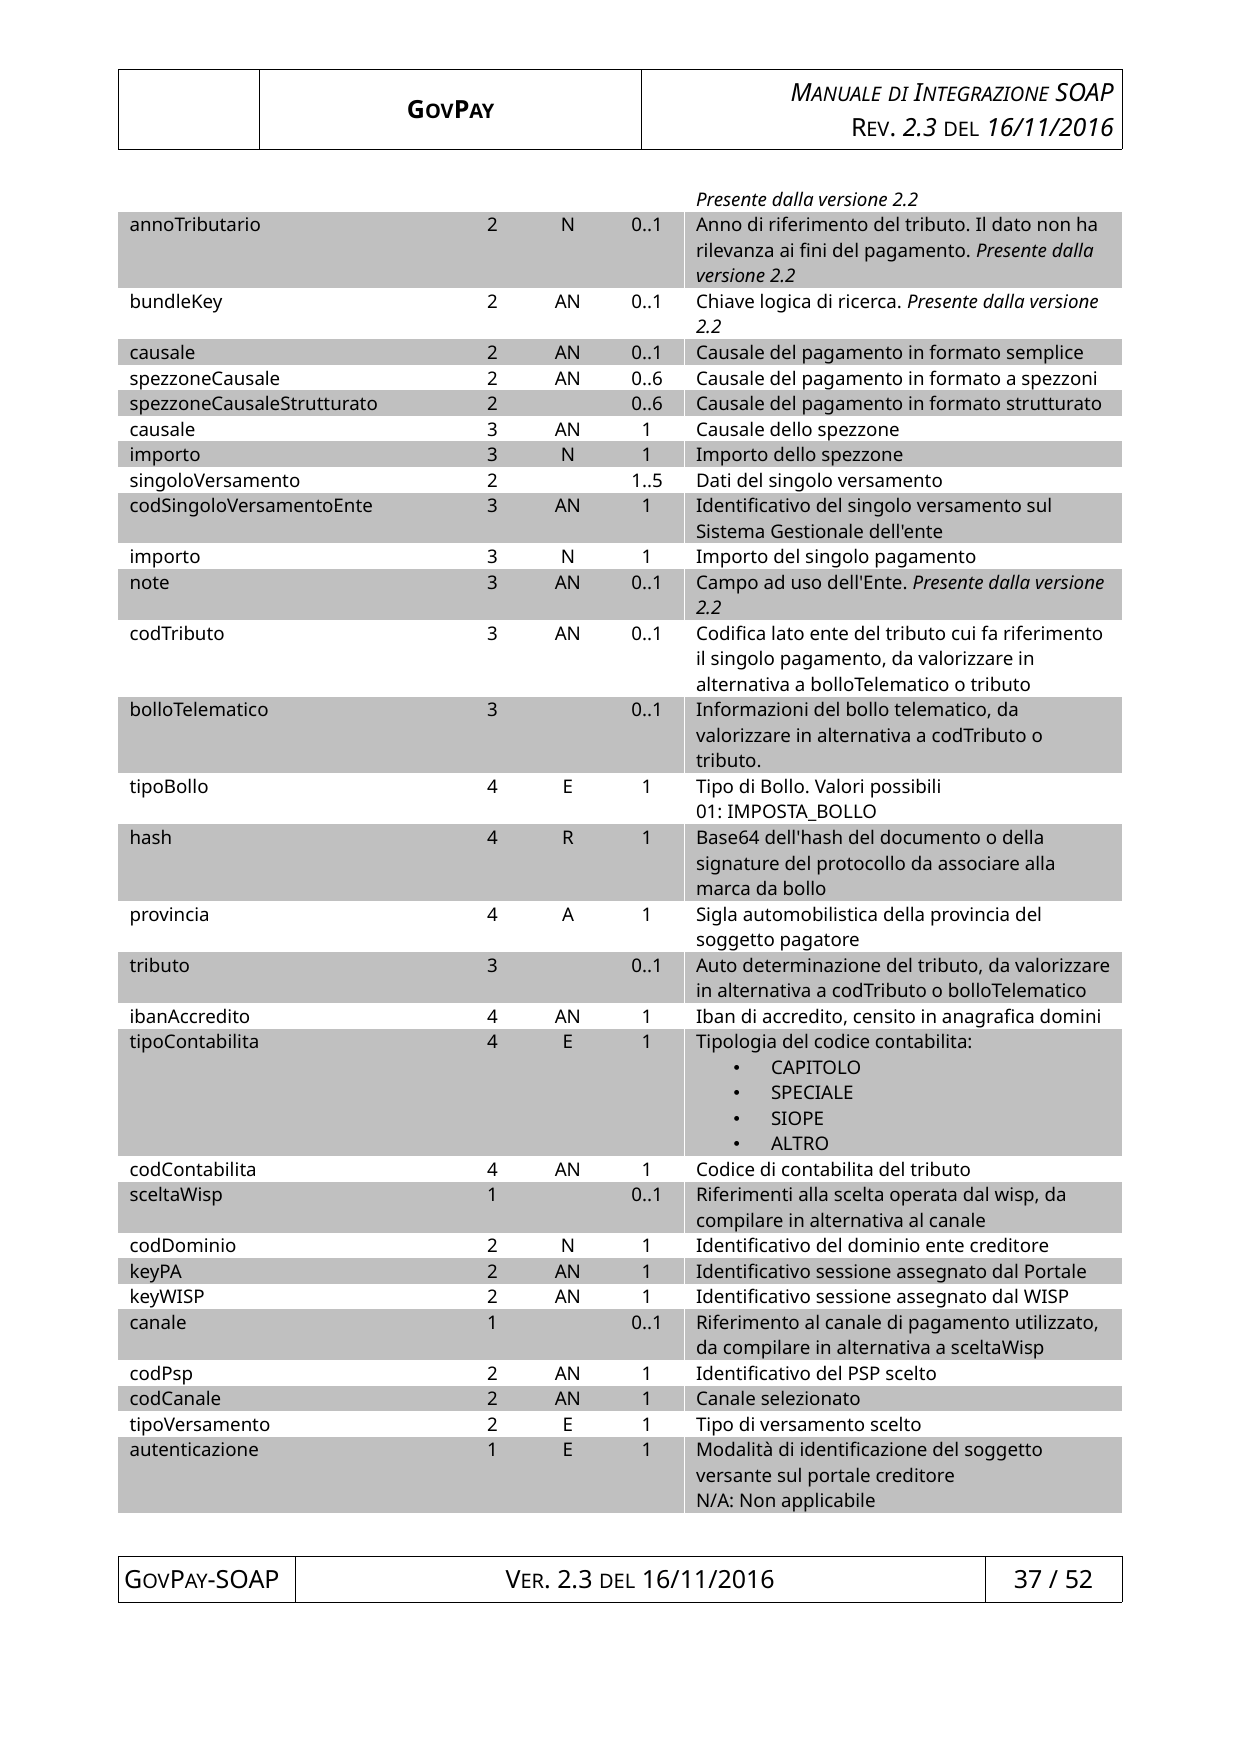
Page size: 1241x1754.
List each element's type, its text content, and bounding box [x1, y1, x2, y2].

table_cell R [526, 824, 609, 901]
table_cell Causale del pagamento in formato a spezzoni [685, 365, 1122, 390]
table_cell 1 [609, 1284, 684, 1309]
table_cell note [118, 569, 458, 620]
table_cell sceltaWisp [118, 1182, 458, 1233]
table_cell Tipologia del codice contabilita: CAPITOLO SPECIALE SIOPE ALTRO [685, 1029, 1122, 1156]
table_cell 1 [609, 493, 684, 543]
table_cell 4 [458, 1003, 526, 1028]
table_cell 0..1 [609, 212, 684, 288]
table_cell AN [526, 288, 609, 339]
table_cell N [526, 212, 609, 288]
table_cell codTributo [118, 620, 458, 697]
table_cell 1 [609, 1386, 684, 1411]
table_cell 1 [609, 1360, 684, 1386]
table_cell AN [526, 416, 609, 441]
table_cell Causale del pagamento in formato strutturato [685, 390, 1122, 416]
table_cell keyWISP [118, 1284, 458, 1309]
table_cell 2 [458, 467, 526, 492]
table_cell codSingoloVersamentoEnte [118, 493, 458, 543]
table_cell causale [118, 416, 458, 441]
table_cell Sigla automobilistica della provincia del soggetto pagatore [685, 901, 1122, 952]
table_cell 4 [458, 1029, 526, 1156]
table_cell 2 [458, 1360, 526, 1386]
table_cell tipoContabilita [118, 1029, 458, 1156]
table_cell Iban di accredito, censito in anagrafica domini [685, 1003, 1122, 1028]
table_cell 3 [458, 697, 526, 773]
table_cell [458, 186, 526, 212]
table_cell 4 [458, 901, 526, 952]
table_cell tipoBollo [118, 773, 458, 824]
table_cell 0..6 [609, 365, 684, 390]
table_cell 2 [458, 390, 526, 416]
table_cell bundleKey [118, 288, 458, 339]
table_cell 2 [458, 1411, 526, 1437]
table_cell 1 [609, 1258, 684, 1284]
table_cell 4 [458, 773, 526, 824]
table_cell 1 [458, 1182, 526, 1233]
table_cell Causale del pagamento in formato semplice [685, 339, 1122, 365]
table_cell tipoVersamento [118, 1411, 458, 1437]
table_cell codContabilita [118, 1156, 458, 1182]
table_cell 0..1 [609, 569, 684, 620]
table_cell Base64 dell'hash del documento o della signature del protocollo da associare alla marca da bollo [685, 824, 1122, 901]
table_cell [526, 1182, 609, 1233]
table_cell bolloTelematico [118, 697, 458, 773]
table_cell Causale dello spezzone [685, 416, 1122, 441]
table_cell AN [526, 365, 609, 390]
table_cell 2 [458, 288, 526, 339]
table_cell 2 [458, 1233, 526, 1258]
table_cell AN [526, 1360, 609, 1386]
table_cell 3 [458, 569, 526, 620]
table_cell Identificativo del dominio ente creditore [685, 1233, 1122, 1258]
table_cell AN [526, 339, 609, 365]
table_cell 1 [609, 1233, 684, 1258]
table_cell 1 [609, 1411, 684, 1437]
table_cell Riferimento al canale di pagamento utilizzato, da compilare in alternativa a sceltaWisp [685, 1309, 1122, 1360]
table_cell Canale selezionato [685, 1386, 1122, 1411]
table_cell AN [526, 1258, 609, 1284]
table_cell autenticazione [118, 1437, 458, 1513]
table_cell Campo ad uso dell'Ente. Presente dalla versione 2.2 [685, 569, 1122, 620]
table_cell Identificativo del singolo versamento sul Sistema Gestionale dell'ente [685, 493, 1122, 543]
table_cell AN [526, 1386, 609, 1411]
table_cell E [526, 1437, 609, 1513]
table_cell 0..1 [609, 339, 684, 365]
table_cell E [526, 1411, 609, 1437]
table_cell AN [526, 1156, 609, 1182]
table_cell N [526, 1233, 609, 1258]
table_cell spezzoneCausale [118, 365, 458, 390]
table_cell Anno di riferimento del tributo. Il dato non ha rilevanza ai fini del pagamento. Presente dalla versione 2.2 [685, 212, 1122, 288]
table_cell 3 [458, 493, 526, 543]
table_cell AN [526, 569, 609, 620]
table_cell 4 [458, 824, 526, 901]
table_cell importo [118, 544, 458, 569]
table_cell ibanAccredito [118, 1003, 458, 1028]
table_cell 1 [609, 1029, 684, 1156]
table_cell 0..1 [609, 1309, 684, 1360]
table_cell codPsp [118, 1360, 458, 1386]
table_cell E [526, 1029, 609, 1156]
table_cell tributo [118, 952, 458, 1003]
table_cell keyPA [118, 1258, 458, 1284]
table_cell causale [118, 339, 458, 365]
table_cell Auto determinazione del tributo, da valorizzare in alternativa a codTributo o bolloTelematico [685, 952, 1122, 1003]
table_cell singoloVersamento [118, 467, 458, 492]
table_cell codDominio [118, 1233, 458, 1258]
table_cell 3 [458, 620, 526, 697]
table_cell 0..1 [609, 288, 684, 339]
table_cell Informazioni del bollo telematico, da valorizzare in alternativa a codTributo o tributo. [685, 697, 1122, 773]
table_cell 3 [458, 952, 526, 1003]
table_cell AN [526, 620, 609, 697]
table_cell 2 [458, 339, 526, 365]
table_cell 3 [458, 544, 526, 569]
table_cell A [526, 901, 609, 952]
table_cell Dati del singolo versamento [685, 467, 1122, 492]
table_cell Codice di contabilita del tributo [685, 1156, 1122, 1182]
table_cell Riferimenti alla scelta operata dal wisp, da compilare in alternativa al canale [685, 1182, 1122, 1233]
table_cell [526, 390, 609, 416]
table_cell 0..1 [609, 1182, 684, 1233]
table_cell Identificativo del PSP scelto [685, 1360, 1122, 1386]
table_cell 0..1 [609, 697, 684, 773]
table_cell [609, 186, 684, 212]
table_cell 1 [609, 544, 684, 569]
table_cell 1 [609, 773, 684, 824]
table_cell Codifica lato ente del tributo cui fa riferimento il singolo pagamento, da valorizzare in alternativa a bolloTelematico o tributo [685, 620, 1122, 697]
table_cell Modalità di identificazione del soggetto versante sul portale creditore N/A: Non applicabile [685, 1437, 1122, 1513]
table_cell 0..1 [609, 952, 684, 1003]
table_cell importo [118, 441, 458, 467]
table_cell 2 [458, 1284, 526, 1309]
table_cell 2 [458, 1258, 526, 1284]
table_cell N [526, 544, 609, 569]
table_cell hash [118, 824, 458, 901]
table_cell [118, 186, 458, 212]
table_cell 2 [458, 365, 526, 390]
table_cell Identificativo sessione assegnato dal Portale [685, 1258, 1122, 1284]
table_cell AN [526, 493, 609, 543]
table_cell codCanale [118, 1386, 458, 1411]
table_cell 0..6 [609, 390, 684, 416]
table_cell Tipo di versamento scelto [685, 1411, 1122, 1437]
table_cell 3 [458, 416, 526, 441]
table_cell [526, 952, 609, 1003]
table_cell Chiave logica di ricerca. Presente dalla versione 2.2 [685, 288, 1122, 339]
table_cell 1 [609, 416, 684, 441]
table_cell E [526, 773, 609, 824]
table_cell N [526, 441, 609, 467]
table_cell [526, 697, 609, 773]
table_cell 1 [609, 1003, 684, 1028]
table_cell [526, 186, 609, 212]
table_cell 1 [458, 1437, 526, 1513]
table_cell 1 [609, 1437, 684, 1513]
table_cell provincia [118, 901, 458, 952]
table_cell [526, 467, 609, 492]
table_cell Importo del singolo pagamento [685, 544, 1122, 569]
table_cell 1 [609, 1156, 684, 1182]
table_cell Importo dello spezzone [685, 441, 1122, 467]
table_cell 1 [458, 1309, 526, 1360]
table_cell canale [118, 1309, 458, 1360]
table_cell Tipo di Bollo. Valori possibili 01: IMPOSTA_BOLLO [685, 773, 1122, 824]
table_cell 4 [458, 1156, 526, 1182]
table_cell 3 [458, 441, 526, 467]
table_cell 1 [609, 824, 684, 901]
table_cell spezzoneCausaleStrutturato [118, 390, 458, 416]
table_cell Presente dalla versione 2.2 [685, 186, 1122, 212]
table_cell 1 [609, 901, 684, 952]
table_cell 1 [609, 441, 684, 467]
table_cell AN [526, 1284, 609, 1309]
table_cell 0..1 [609, 620, 684, 697]
table_cell 1..5 [609, 467, 684, 492]
table_cell 2 [458, 212, 526, 288]
table_cell AN [526, 1003, 609, 1028]
table_cell Identificativo sessione assegnato dal WISP [685, 1284, 1122, 1309]
table_cell annoTributario [118, 212, 458, 288]
table_cell 2 [458, 1386, 526, 1411]
table_cell [526, 1309, 609, 1360]
